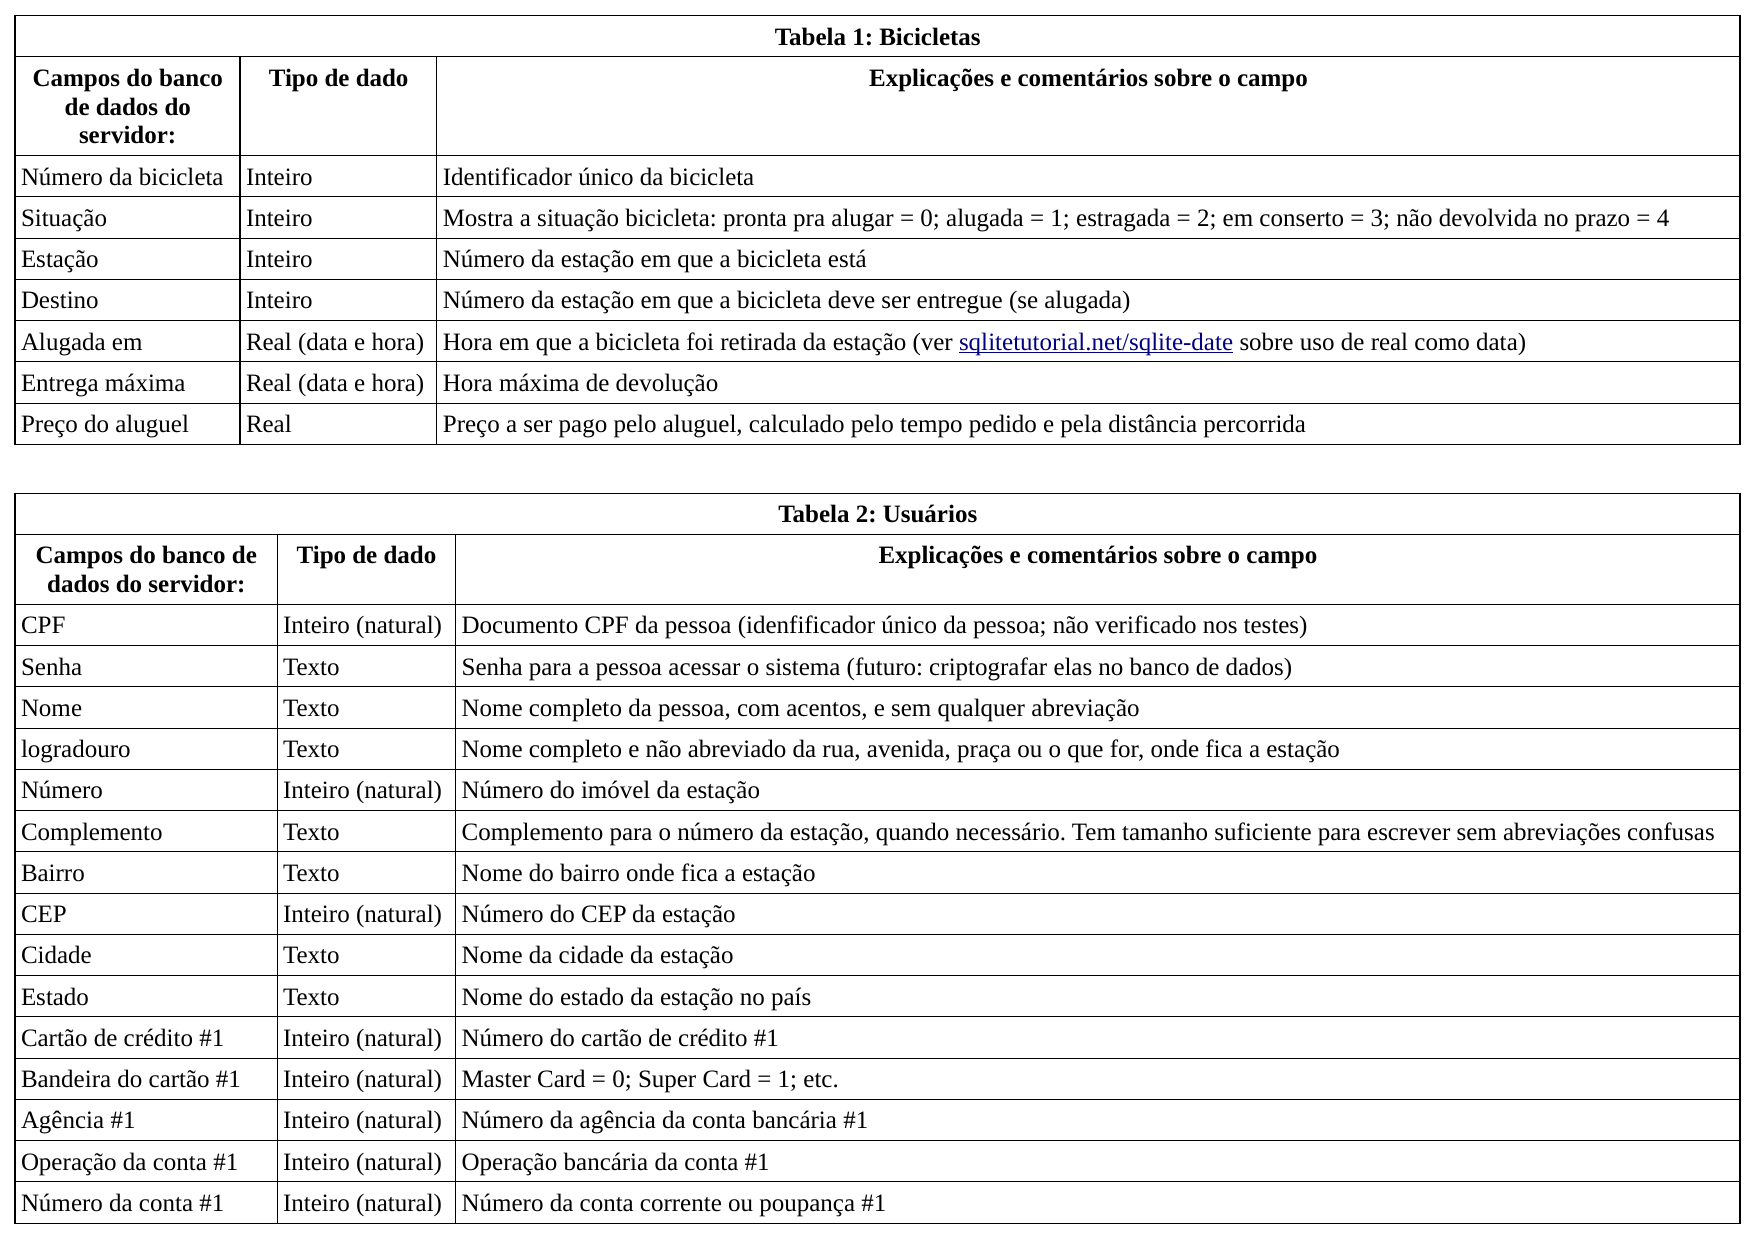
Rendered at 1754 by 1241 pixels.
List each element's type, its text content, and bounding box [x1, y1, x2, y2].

table_header Tabela 2: Usuários [16, 494, 1739, 534]
table_cell Cidade [16, 935, 277, 975]
table_cell Texto [278, 976, 455, 1016]
table_cell Inteiro (natural) [278, 1100, 455, 1140]
table_cell Bairro [16, 852, 277, 892]
table_cell Explicações e comentários sobre o campo [456, 535, 1739, 604]
table_cell Número da estação em que a bicicleta está [437, 239, 1739, 279]
table_cell Texto [278, 811, 455, 851]
table_cell Nome do estado da estação no país [456, 976, 1739, 1016]
table_cell Complemento para o número da estação, quando necessário. Tem tamanho suficiente para escrever sem abreviações confusas [456, 811, 1739, 851]
table_cell Campos do banco de dados do servidor: [16, 535, 277, 604]
table_cell Real (data e hora) [241, 362, 436, 402]
table_cell Inteiro [241, 156, 436, 196]
table_cell Explicações e comentários sobre o campo [437, 57, 1739, 155]
table_cell Master Card = 0; Super Card = 1; etc. [456, 1059, 1739, 1099]
table_cell Situação [16, 197, 239, 237]
table_cell Tipo de dado [241, 57, 436, 155]
table_cell Texto [278, 935, 455, 975]
table_cell Agência #1 [16, 1100, 277, 1140]
table_cell Número da conta corrente ou poupança #1 [456, 1182, 1739, 1222]
table_cell Número do imóvel da estação [456, 770, 1739, 810]
table_cell Destino [16, 280, 239, 320]
table_cell Número da conta #1 [16, 1182, 277, 1222]
table_cell Preço do aluguel [16, 404, 239, 444]
table_cell Número do cartão de crédito #1 [456, 1017, 1739, 1057]
table_cell Hora em que a bicicleta foi retirada da estação (ver sqlitetutorial.net/sqlite-date sobre uso de real como data) [437, 321, 1739, 361]
table_cell Inteiro [241, 197, 436, 237]
table_cell Estado [16, 976, 277, 1016]
table_cell Nome da cidade da estação [456, 935, 1739, 975]
table_cell CPF [16, 605, 277, 645]
table_cell Operação bancária da conta #1 [456, 1141, 1739, 1181]
table_cell Inteiro [241, 280, 436, 320]
table_cell Texto [278, 852, 455, 892]
table_cell Campos do banco de dados do servidor: [16, 57, 239, 155]
table_cell Inteiro (natural) [278, 605, 455, 645]
table_cell logradouro [16, 729, 277, 769]
table_header Tabela 1: Bicicletas [16, 16, 1739, 56]
table_cell Nome do bairro onde fica a estação [456, 852, 1739, 892]
table_cell Real (data e hora) [241, 321, 436, 361]
table_cell Inteiro (natural) [278, 1017, 455, 1057]
table_cell Inteiro (natural) [278, 1141, 455, 1181]
table_cell Hora máxima de devolução [437, 362, 1739, 402]
table_cell Inteiro (natural) [278, 1059, 455, 1099]
table_cell Inteiro (natural) [278, 770, 455, 810]
table_cell Bandeira do cartão #1 [16, 1059, 277, 1099]
table_cell Nome [16, 687, 277, 727]
table_cell Inteiro [241, 239, 436, 279]
table_cell Inteiro (natural) [278, 1182, 455, 1222]
table_cell Texto [278, 646, 455, 686]
table_cell Senha para a pessoa acessar o sistema (futuro: criptografar elas no banco de dados) [456, 646, 1739, 686]
table_cell Número da estação em que a bicicleta deve ser entregue (se alugada) [437, 280, 1739, 320]
table_cell Cartão de crédito #1 [16, 1017, 277, 1057]
table_cell Real [241, 404, 436, 444]
table_cell Mostra a situação bicicleta: pronta pra alugar = 0; alugada = 1; estragada = 2; em conserto = 3; não devolvida no prazo = 4 [437, 197, 1739, 237]
table_cell Identificador único da bicicleta [437, 156, 1739, 196]
table_cell Senha [16, 646, 277, 686]
table_cell Número do CEP da estação [456, 894, 1739, 934]
table_cell Número da bicicleta [16, 156, 239, 196]
table_cell Nome completo e não abreviado da rua, avenida, praça ou o que for, onde fica a estação [456, 729, 1739, 769]
table_cell Texto [278, 729, 455, 769]
table_cell Operação da conta #1 [16, 1141, 277, 1181]
table_cell Alugada em [16, 321, 239, 361]
table_cell CEP [16, 894, 277, 934]
table_cell Complemento [16, 811, 277, 851]
table_cell Documento CPF da pessoa (idenfificador único da pessoa; não verificado nos testes) [456, 605, 1739, 645]
table_cell Inteiro (natural) [278, 894, 455, 934]
table_cell Número [16, 770, 277, 810]
table_cell Preço a ser pago pelo aluguel, calculado pelo tempo pedido e pela distância percorrida [437, 404, 1739, 444]
table_cell Nome completo da pessoa, com acentos, e sem qualquer abreviação [456, 687, 1739, 727]
table_cell Texto [278, 687, 455, 727]
table_cell Estação [16, 239, 239, 279]
table_cell Número da agência da conta bancária #1 [456, 1100, 1739, 1140]
table_cell Entrega máxima [16, 362, 239, 402]
table_cell Tipo de dado [278, 535, 455, 604]
